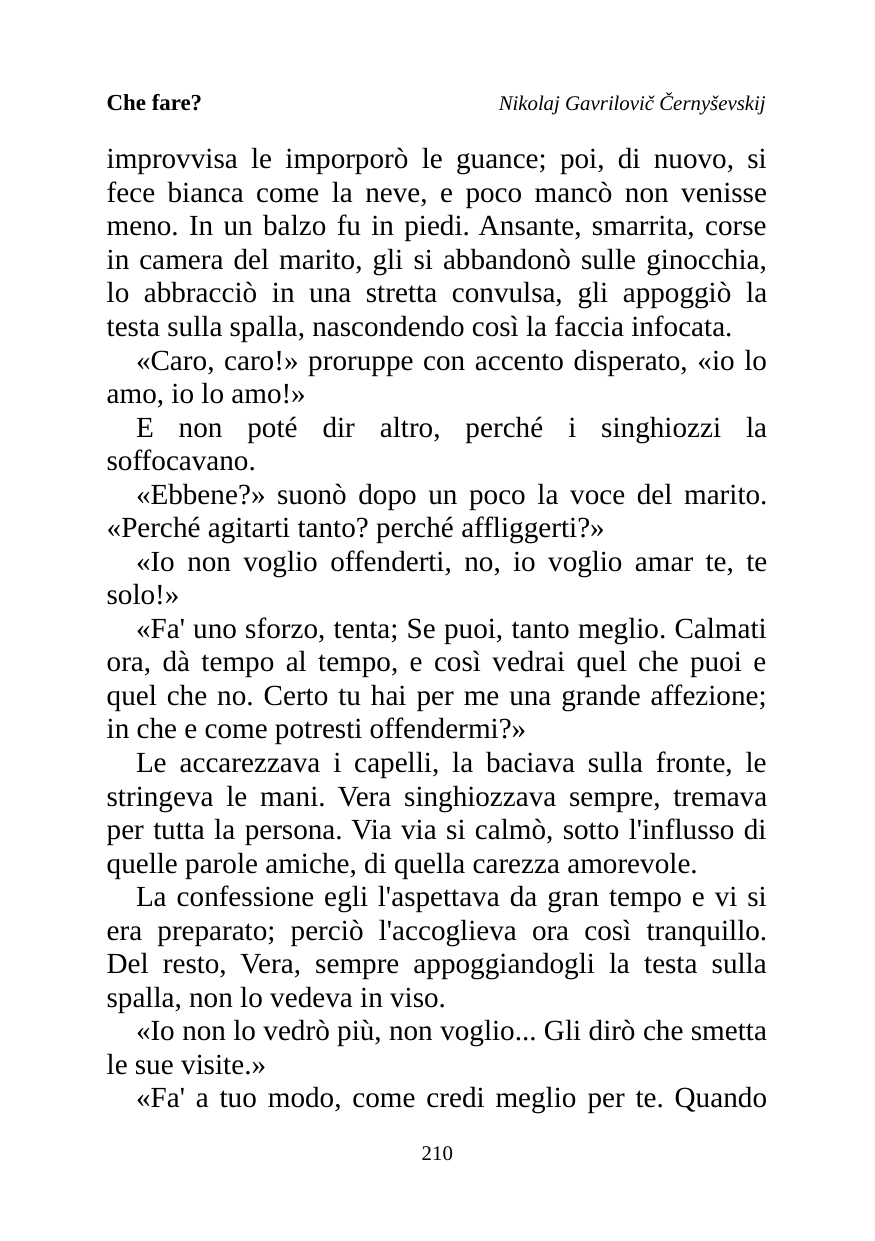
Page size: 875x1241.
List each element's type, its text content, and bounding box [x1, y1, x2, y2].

text «Fa' a tuo modo, come credi meglio per te. Quando [106, 1081, 768, 1114]
text «Ebbene?» suonò dopo un poco la voce del marito. «Perché agitarti tanto? perché affliggerti?» [106, 477, 768, 544]
text La confessione egli l'aspettava da gran tempo e vi si era preparato; perciò l'accoglieva ora così tranquillo. Del resto, Vera, sempre appoggiandogli la testa sulla spalla, non lo vedeva in viso. [106, 879, 768, 1013]
text «Io non lo vedrò più, non voglio... Gli dirò che smetta le sue visite.» [106, 1013, 768, 1081]
text «Fa' uno sforzo, tenta; Se puoi, tanto meglio. Calmati ora, dà tempo al tempo, e così vedrai quel che puoi e quel che no. Certo tu hai per me una grande affezione; in che e come potresti offendermi?» [106, 611, 768, 745]
text «Caro, caro!» proruppe con accento disperato, «io lo amo, io lo amo!» [106, 343, 768, 410]
text Le accarezzava i capelli, la baciava sulla fronte, le stringeva le mani. Vera singhiozzava sempre, tremava per tutta la persona. Via via si calmò, sotto l'influsso di quelle parole amiche, di quella carezza amorevole. [106, 745, 768, 879]
text E non poté dir altro, perché i singhiozzi la soffocavano. [106, 410, 768, 477]
text «Io non voglio offenderti, no, io voglio amar te, te solo!» [106, 544, 768, 611]
text improvvisa le imporporò le guance; poi, di nuovo, si fece bianca come la neve, e poco mancò non venisse meno. In un balzo fu in piedi. Ansante, smarrita, corse in camera del marito, gli si abbandonò sulle ginocchia, lo abbracciò in una stretta convulsa, gli appoggiò la testa sulla spalla, nascondendo così la faccia infocata. [106, 141, 768, 343]
